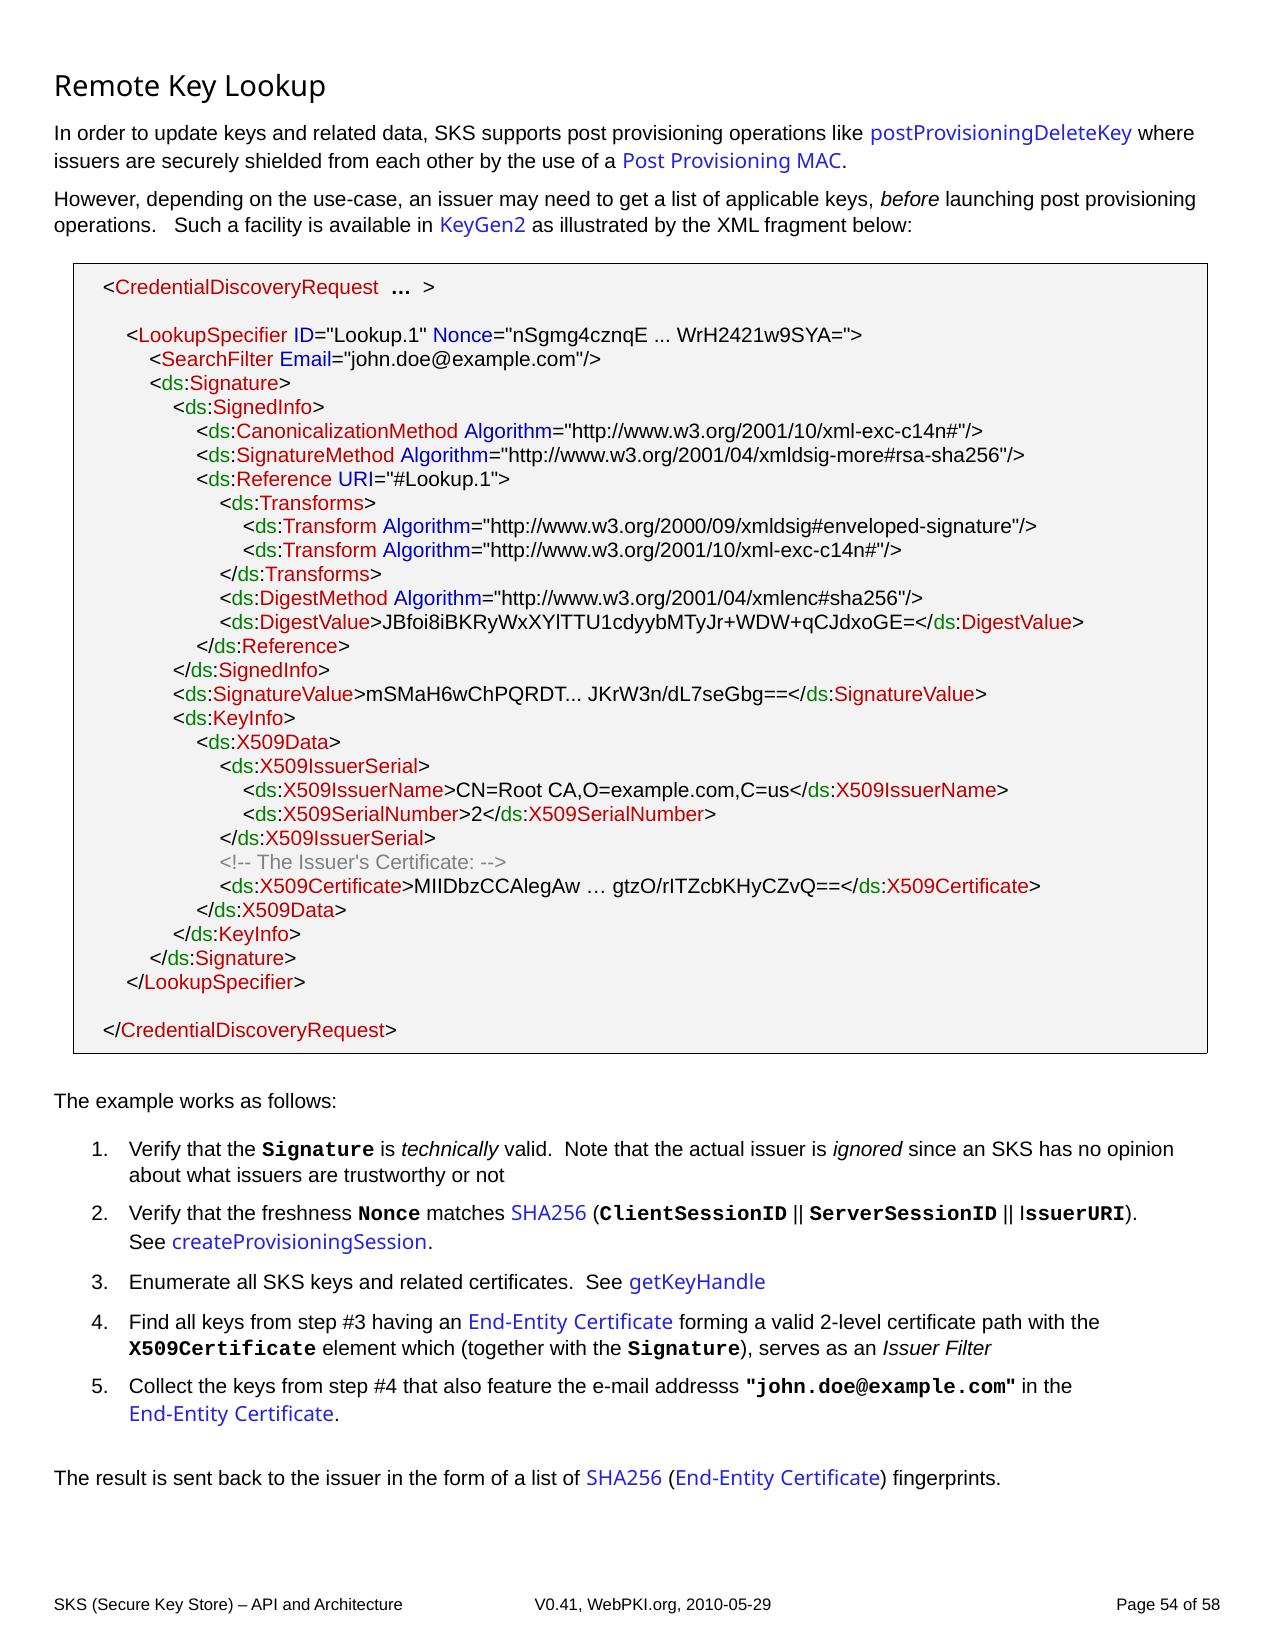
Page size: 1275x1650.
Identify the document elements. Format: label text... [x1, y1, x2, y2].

list Collect the keys from step #4 that also feature the e-mail addresss "john.doe@example.com" in the End-Entity Certificate. [91, 1373, 1221, 1428]
list Verify that the freshness Nonce matches SHA256 (ClientSessionID || ServerSessionID || IssuerURI). See createProvisioningSession. [91, 1198, 1221, 1255]
list Verify that the Signature is technically valid. Note that the actual issuer is ignored since an SKS has no opinion about what issuers are trustworthy or not [91, 1137, 1221, 1187]
text The example works as follows: [54, 1089, 1221, 1137]
text In order to update keys and related data, SKS supports post provisioning operations like postProvisioningDeleteKey where issuers are securely shielded from each other by the use of a Post Provisioning MAC. [54, 118, 1221, 175]
list Enumerate all SKS keys and related certificates. See getKeyHandle [91, 1267, 1221, 1296]
text However, depending on the use-case, an issuer may need to get a list of applicable keys, before launching post provisioning operations. Such a facility is available in KeyGen2 as illustrated by the XML fragment below: [54, 186, 1221, 263]
subtitle Remote Key Lookup [54, 66, 1221, 105]
table_header <CredentialDiscoveryRequest … > <LookupSpecifier ID="Lookup.1" Nonce="nSgmg4cznqE ... WrH2421w9SYA="> <SearchFilter Email="john.doe@example.com"/> <ds:Signature> <ds:SignedInfo> <ds:CanonicalizationMethod Algorithm="http://www.w3.org/2001/10/xml-exc-c14n#"/> <ds:SignatureMethod Algorithm="http://www.w3.org/2001/04/xmldsig-more#rsa-sha256"/> <ds:Reference URI="#Lookup.1"> <ds:Transforms> <ds:Transform Algorithm="http://www.w3.org/2000/09/xmldsig#enveloped-signature"/> <ds:Transform Algorithm="http://www.w3.org/2001/10/xml-exc-c14n#"/> </ds:Transforms> <ds:DigestMethod Algorithm="http://www.w3.org/2001/04/xmlenc#sha256"/> <ds:DigestValue>JBfoi8iBKRyWxXYlTTU1cdyybMTyJr+WDW+qCJdxoGE=</ds:DigestValue> </ds:Reference> </ds:SignedInfo> <ds:SignatureValue>mSMaH6wChPQRDT... JKrW3n/dL7seGbg==</ds:SignatureValue> <ds:KeyInfo> <ds:X509Data> <ds:X509IssuerSerial> <ds:X509IssuerName>CN=Root CA,O=example.com,C=us</ds:X509IssuerName> <ds:X509SerialNumber>2</ds:X509SerialNumber> </ds:X509IssuerSerial> <!-- The Issuer's Certificate: --> <ds:X509Certificate>MIIDbzCCAlegAw … gtzO/rITZcbKHyCZvQ==</ds:X509Certificate> </ds:X509Data> </ds:KeyInfo> </ds:Signature> </LookupSpecifier> </CredentialDiscoveryRequest> [74, 264, 1207, 1053]
text The result is sent back to the issuer in the form of a list of SHA256 (End-Entity Certificate) fingerprints. [54, 1439, 1221, 1492]
list Find all keys from step #3 having an End-Entity Certificate forming a valid 2-level certificate path with the X509Certificate element which (together with the Signature), serves as an Issuer Filter [91, 1307, 1221, 1362]
